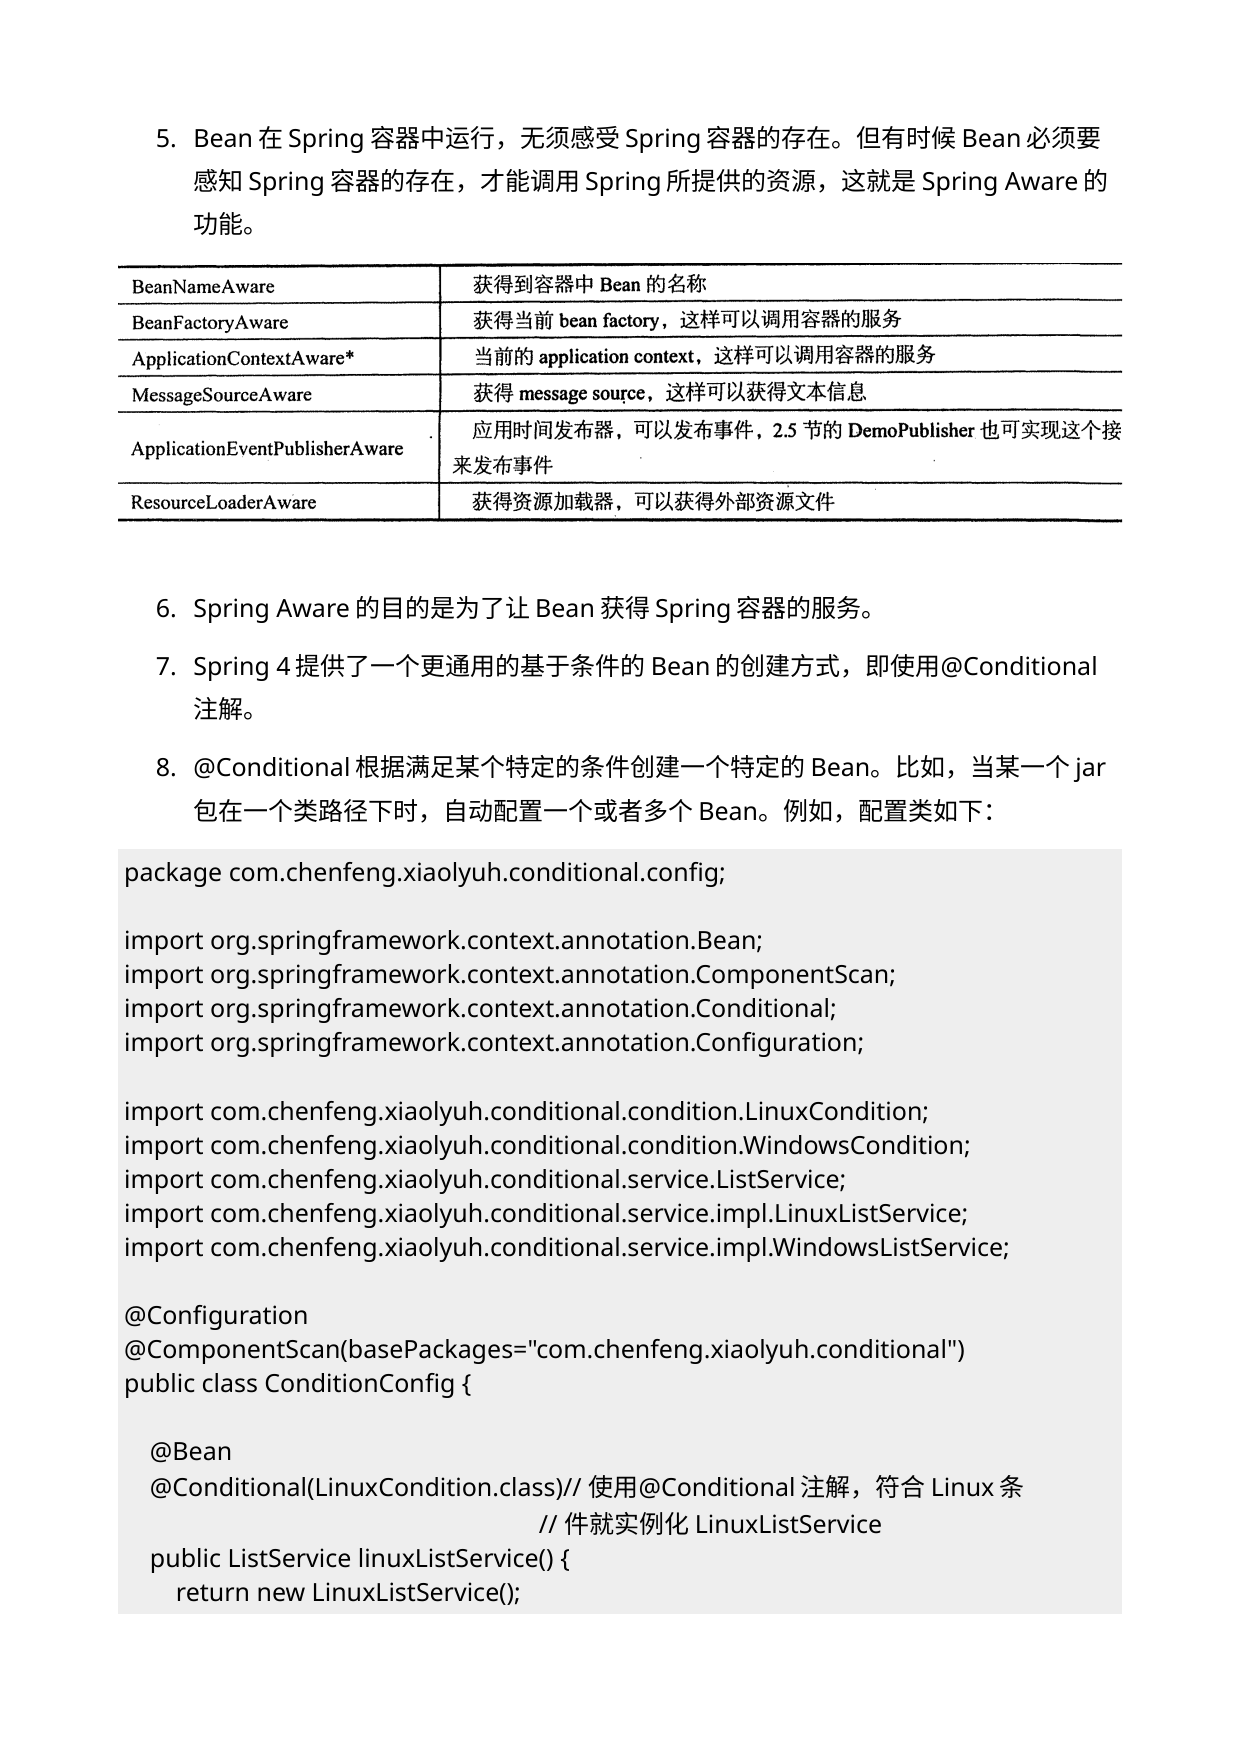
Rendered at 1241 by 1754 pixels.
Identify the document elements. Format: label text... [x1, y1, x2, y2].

list Spring Aware的目的是为了让Bean获得Spring容器的服务。 [156, 588, 1122, 624]
list Bean在Spring容器中运行，无须感受Spring容器的存在。但有时候Bean必须要感知Spring容器的存在，才能调用Spring所提供的资源，这就是Spring Aware的功能。 [156, 118, 1122, 241]
table_header package com.chenfeng.xiaolyuh.conditional.config; import org.springframework.context.annotation.Bean; import org.springframework.context.annotation.ComponentScan; import org.springframework.context.annotation.Conditional; import org.springframework.context.annotation.Configuration; import com.chenfeng.xiaolyuh.conditional.condition.LinuxCondition; import com.chenfeng.xiaolyuh.conditional.condition.WindowsCondition; import com.chenfeng.xiaolyuh.conditional.service.ListService; import com.chenfeng.xiaolyuh.conditional.service.impl.LinuxListService; import com.chenfeng.xiaolyuh.conditional.service.impl.WindowsListService; @Configuration @ComponentScan(basePackages="com.chenfeng.xiaolyuh.conditional") public class ConditionConfig { @Bean @Conditional(LinuxCondition.class)// 使用@Conditional注解，符合Linux条 // 件就实例化LinuxListService public ListService linuxListService() { return new LinuxListService(); [118, 849, 1122, 1614]
list @Conditional根据满足某个特定的条件创建一个特定的Bean。比如，当某一个jar包在一个类路径下时，自动配置一个或者多个Bean。例如，配置类如下： [156, 748, 1122, 827]
picture [118, 263, 1123, 526]
list Spring 4提供了一个更通用的基于条件的Bean的创建方式，即使用@Conditional注解。 [156, 646, 1122, 726]
